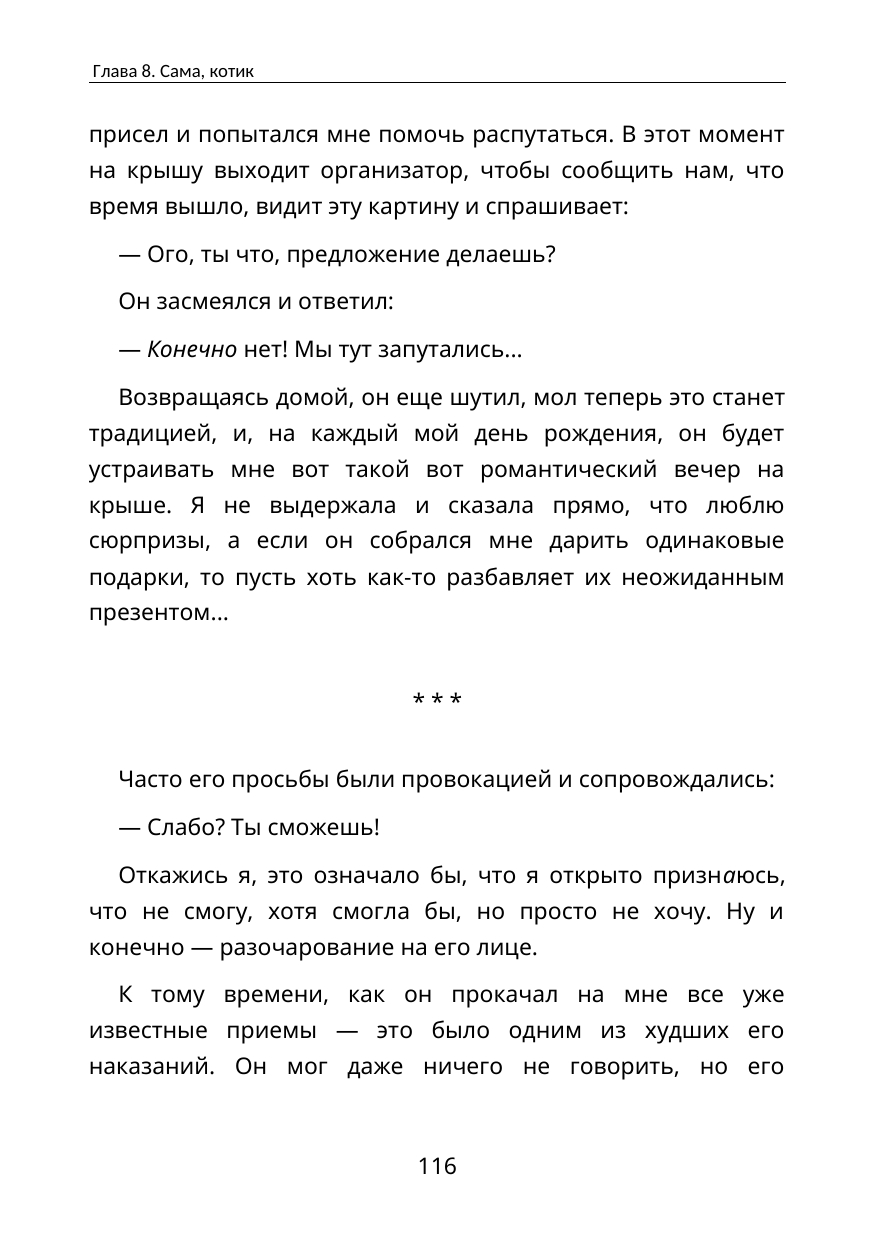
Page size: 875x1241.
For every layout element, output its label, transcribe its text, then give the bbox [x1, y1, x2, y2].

text — Ого, ты что, предложение делаешь? [88, 238, 786, 269]
text — Слабо? Ты сможешь! [88, 811, 786, 842]
text К тому времени, как он прокачал на мне все уже известные приемы — это было одним из худших его наказаний. Он мог даже ничего не говорить, но его [88, 978, 786, 1081]
text Он засмеялся и ответил: [88, 285, 786, 317]
text Возвращаясь домой, он еще шутил, мол теперь это станет традицией, и, на каждый мой день рождения, он будет устраивать мне вот такой вот романтический вечер на крыше. Я не выдержала и сказала прямо, что люблю сюрпризы, а если он собрался мне дарить одинаковые подарки, то пусть хоть как-то разбавляет их неожиданным презентом... [88, 381, 786, 628]
text присел и попытался мне помочь распутаться. В этот момент на крышу выходит организатор, чтобы сообщить нам, что время вышло, видит эту картину и спрашивает: [88, 118, 786, 221]
subtitle * * * [88, 686, 786, 717]
text Часто его просьбы были провокацией и сопровождались: [88, 763, 786, 794]
text — Конечно нет! Мы тут запутались... [88, 333, 786, 364]
text Откажись я, это означало бы, что я открыто признаюсь, что не смогу, хотя смогла бы, но просто не хочу. Ну и конечно — разочарование на его лице. [88, 859, 786, 962]
